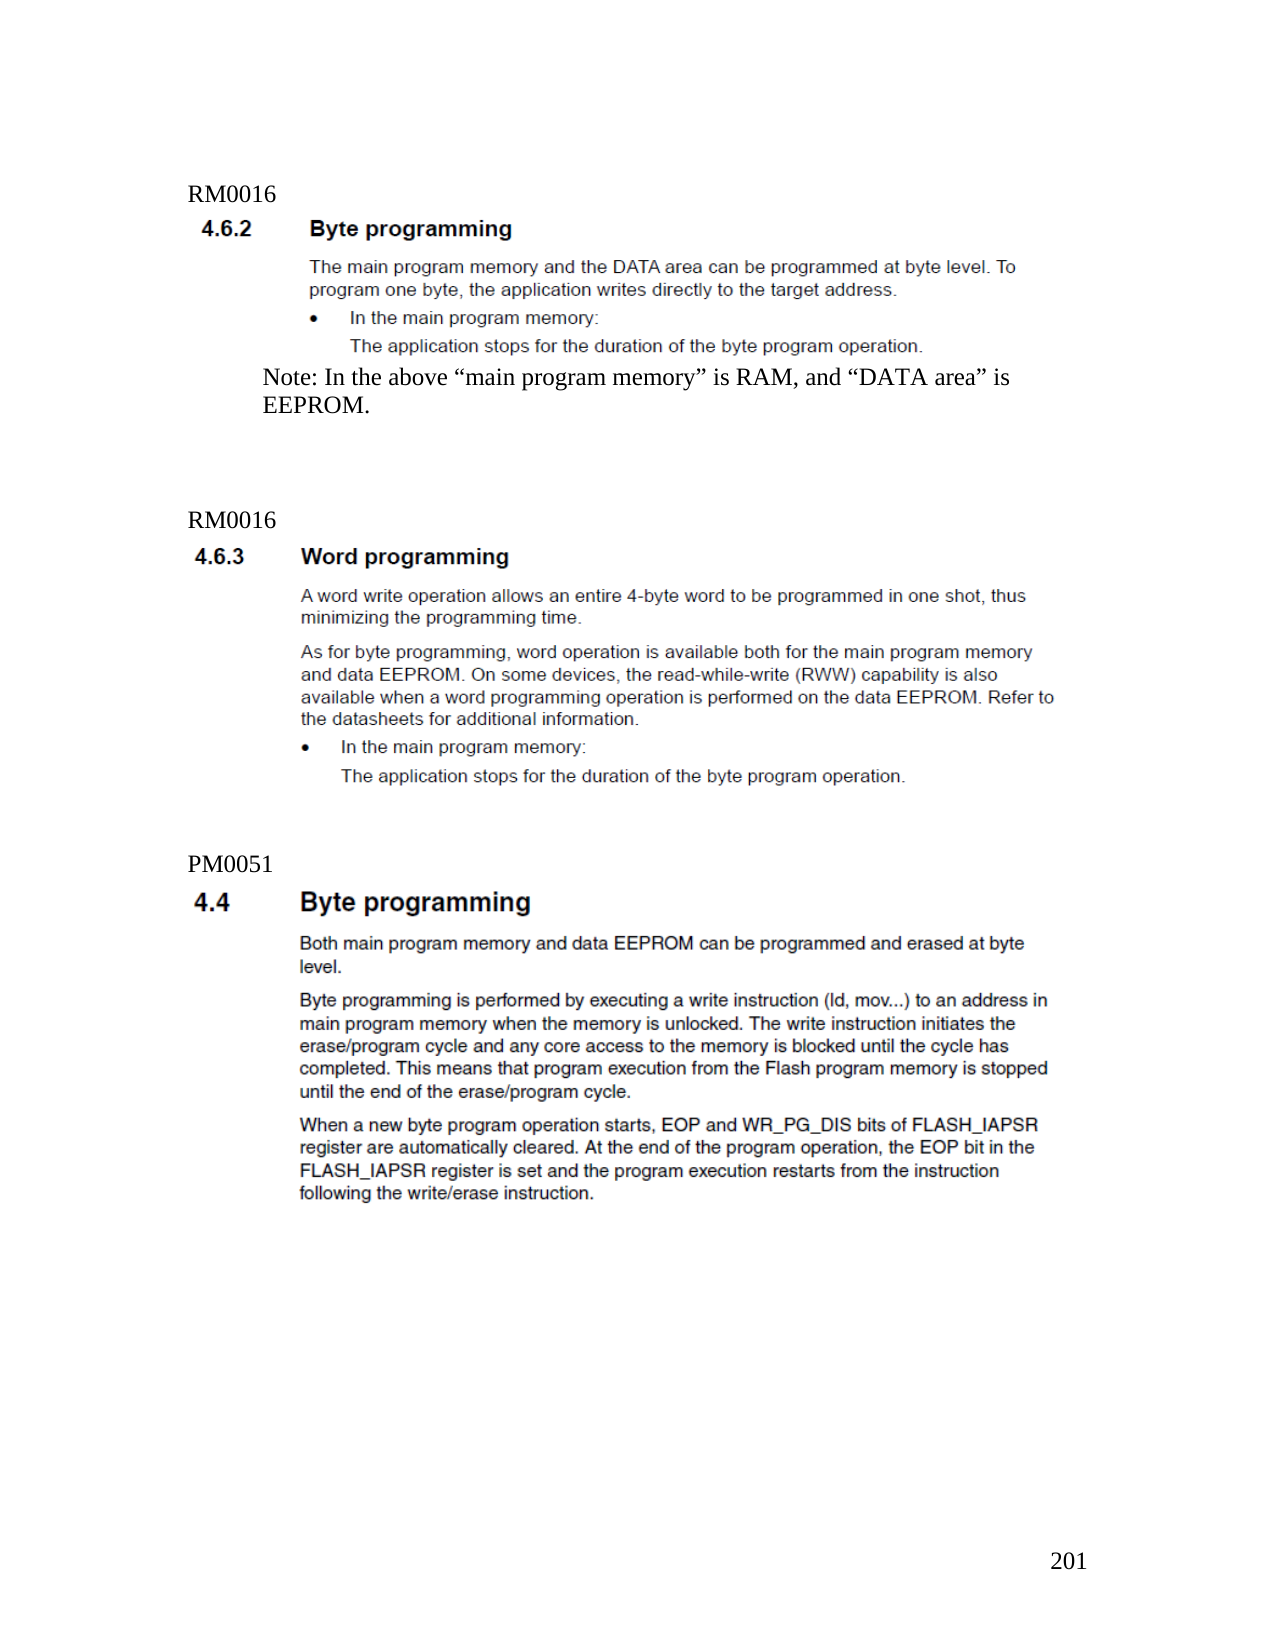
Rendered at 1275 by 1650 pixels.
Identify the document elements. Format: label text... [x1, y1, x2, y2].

text PM0051 [187, 849, 1087, 878]
text RM0016 [187, 505, 1087, 534]
text Note: In the above “main program memory” is RAM, and “DATA area” is EEPROM. [262, 362, 1087, 419]
text RM0016 [187, 179, 1087, 207]
picture [187, 878, 1068, 1213]
picture [187, 207, 1084, 362]
picture [187, 534, 1077, 792]
